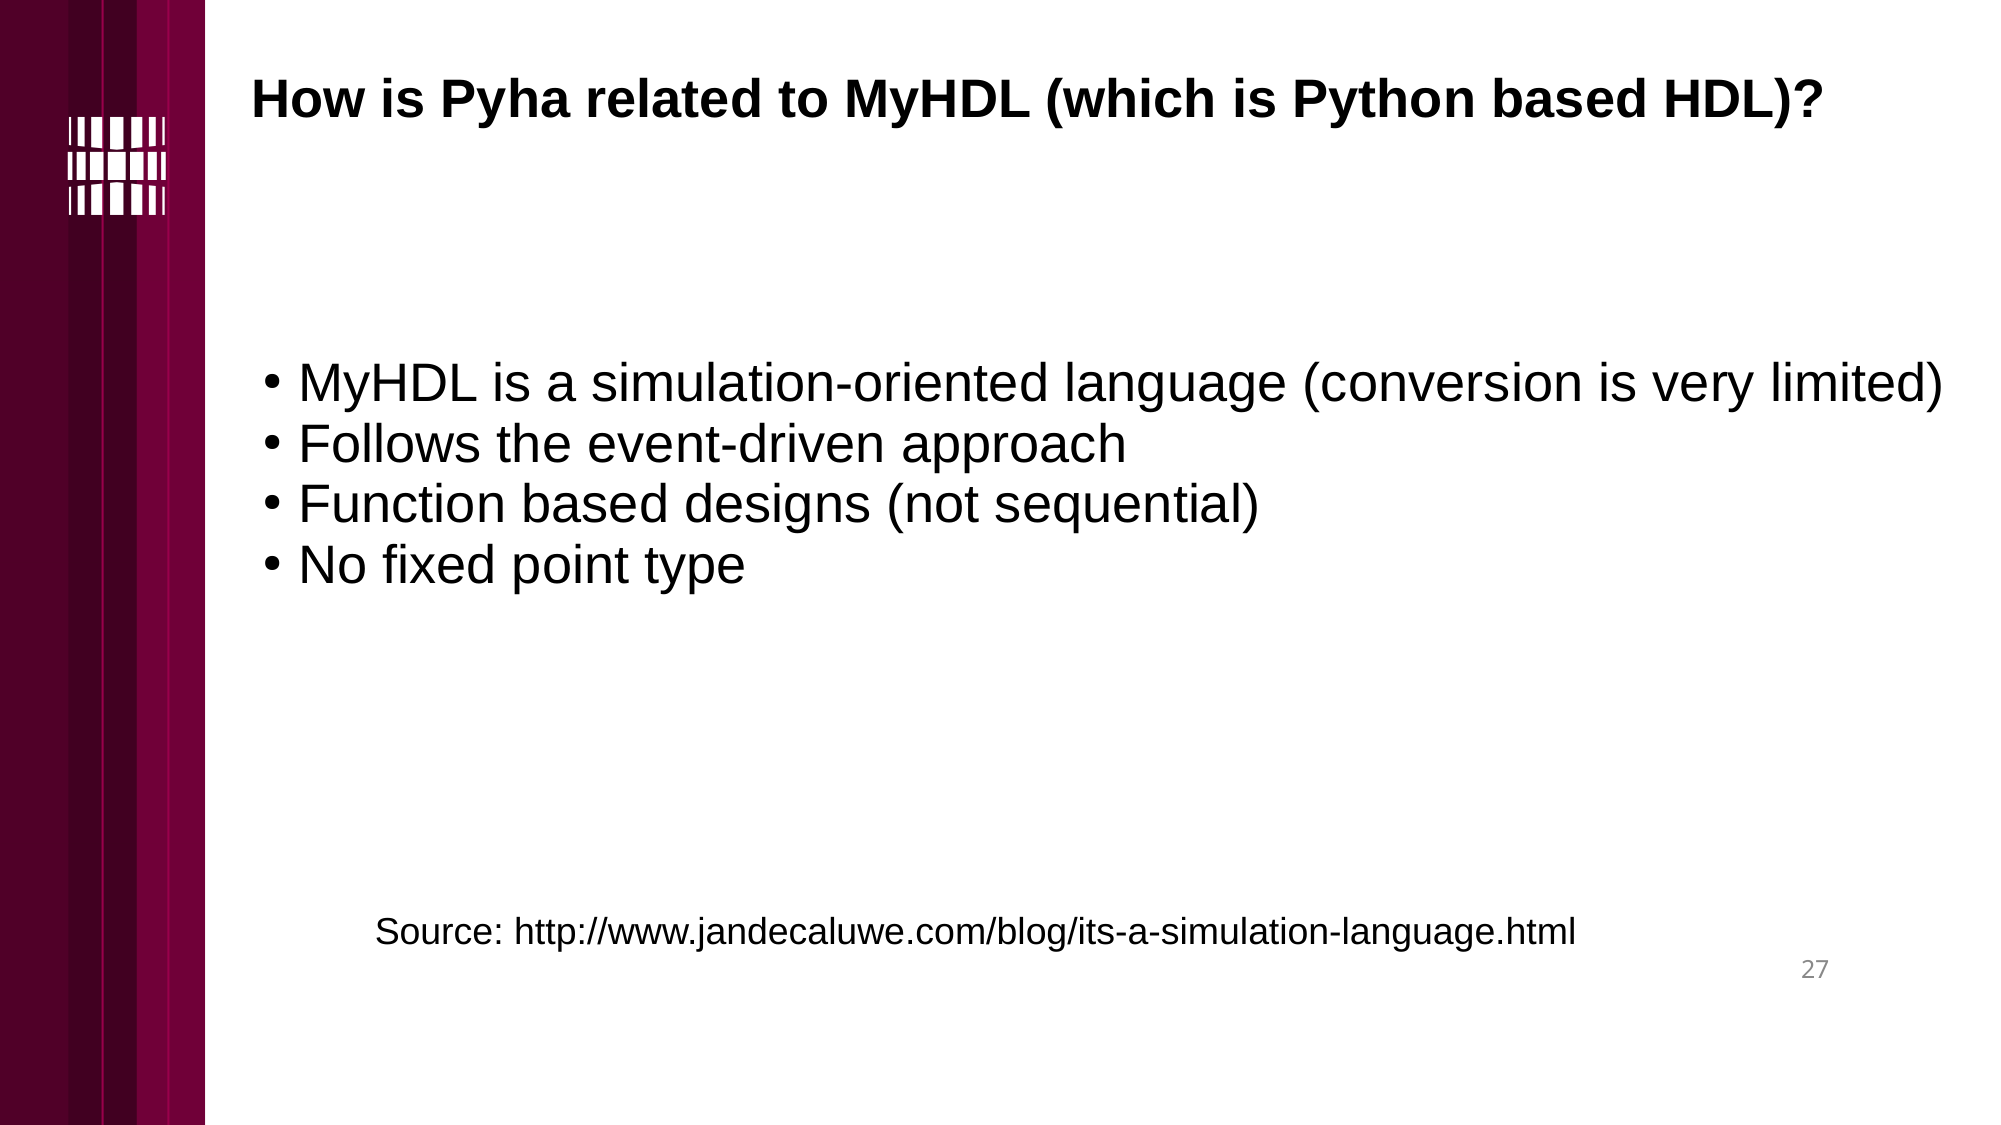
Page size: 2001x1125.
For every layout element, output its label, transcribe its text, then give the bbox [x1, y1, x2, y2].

text_box MyHDL is a simulation-oriented language (conversion is very limited) Follows the event-driven approach Function based designs (not sequential) No fixed point type [248, 345, 1962, 603]
text_box How is Pyha related to MyHDL (which is Python based HDL)? [236, 61, 1844, 137]
text_box Source: http://www.jandecaluwe.com/blog/its-a-simulation-language.html [360, 903, 1592, 961]
